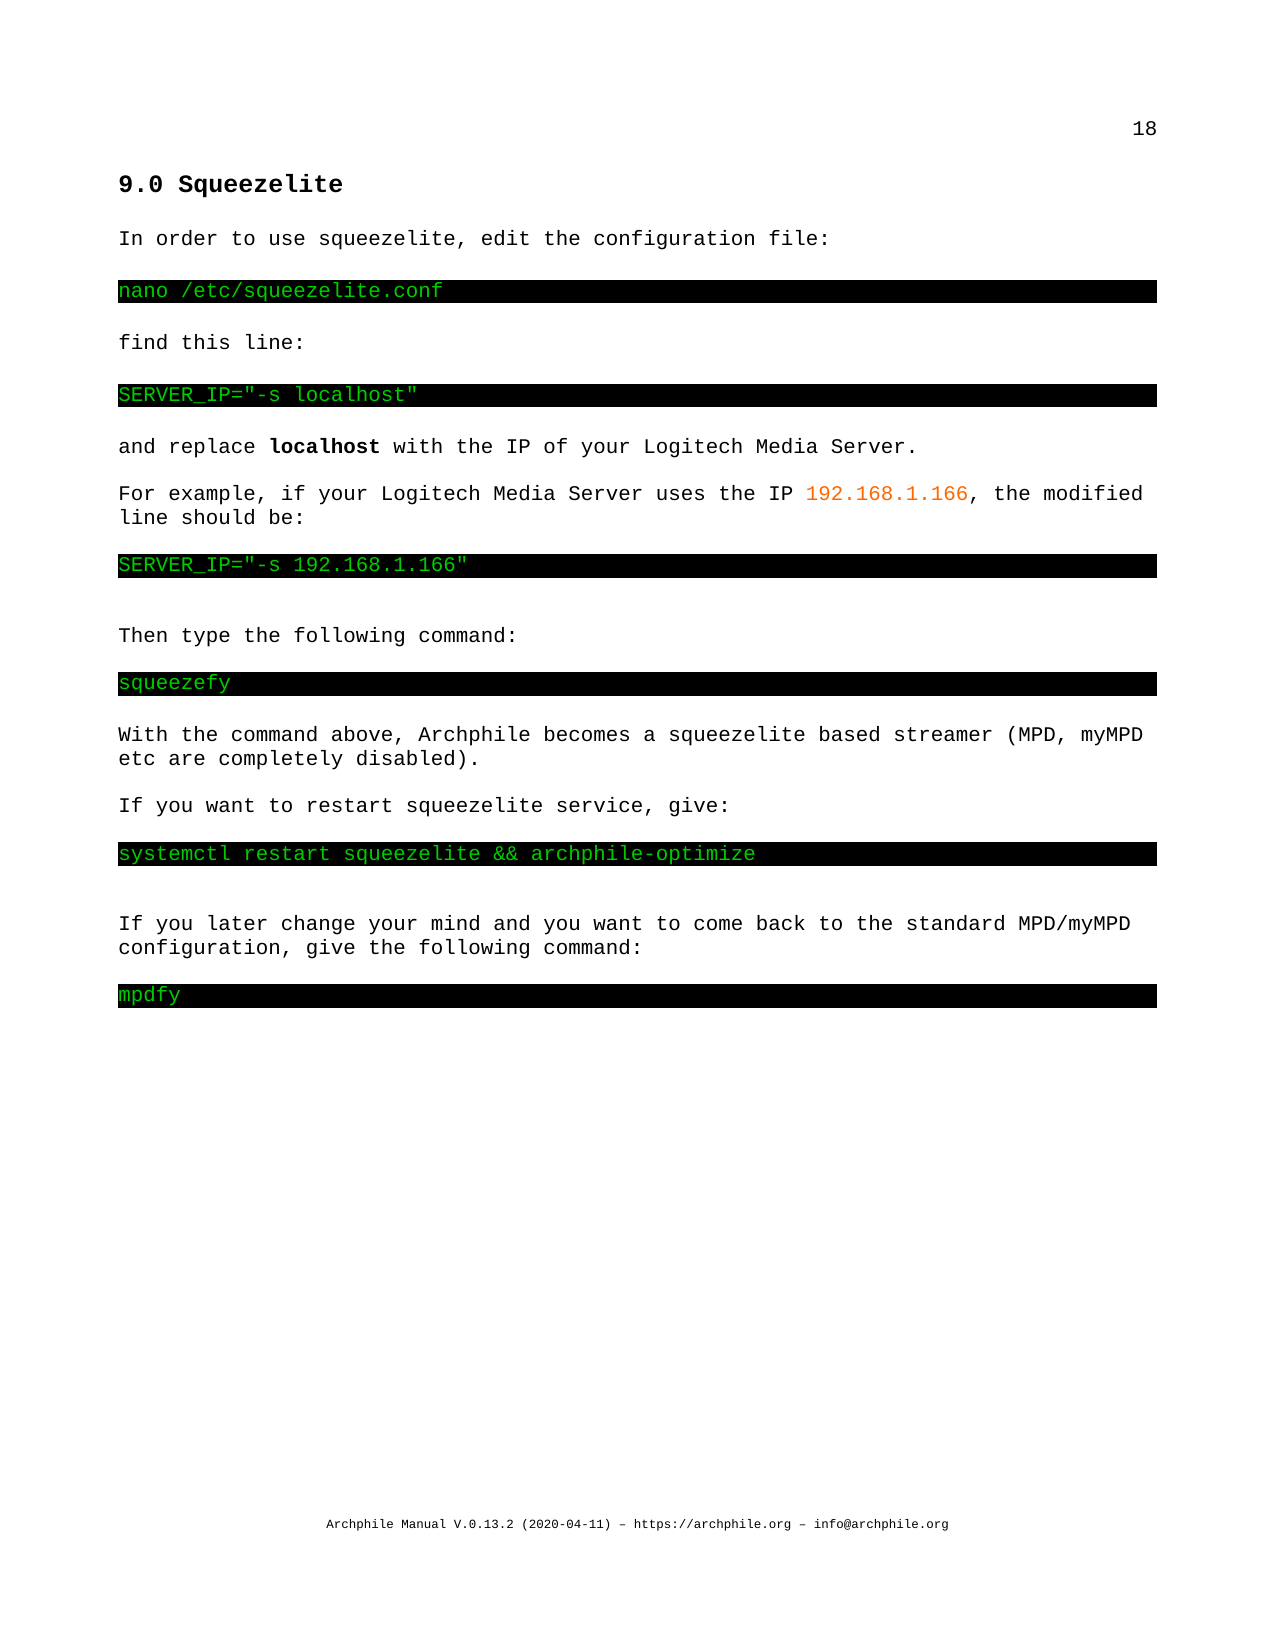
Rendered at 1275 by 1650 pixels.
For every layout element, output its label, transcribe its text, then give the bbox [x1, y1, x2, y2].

text systemctl restart squeezelite && archphile-optimize [118, 842, 1157, 866]
text If you want to restart squeezelite service, give: [118, 795, 1157, 819]
text 9.0 Squeezelite [118, 171, 1157, 199]
text and replace localhost with the IP of your Logitech Media Server. [118, 436, 1157, 459]
text mpdfy [118, 984, 1157, 1008]
text In order to use squeezelite, edit the configuration file: [118, 228, 1157, 252]
text find this line: [118, 332, 1157, 356]
text SERVER_IP="-s 192.168.1.166" [118, 554, 1157, 578]
text For example, if your Logitech Media Server uses the IP 192.168.1.166, the modified line should be: [118, 483, 1157, 530]
text squeezefy [118, 672, 1157, 696]
text Then type the following command: [118, 625, 1157, 649]
text With the command above, Archphile becomes a squeezelite based streamer (MPD, myMPD etc are completely disabled). [118, 724, 1157, 772]
text SERVER_IP="-s localhost" [118, 384, 1157, 407]
text If you later change your mind and you want to come back to the standard MPD/myMPD configuration, give the following command: [118, 913, 1157, 961]
text nano /etc/squeezelite.conf [118, 280, 1157, 303]
